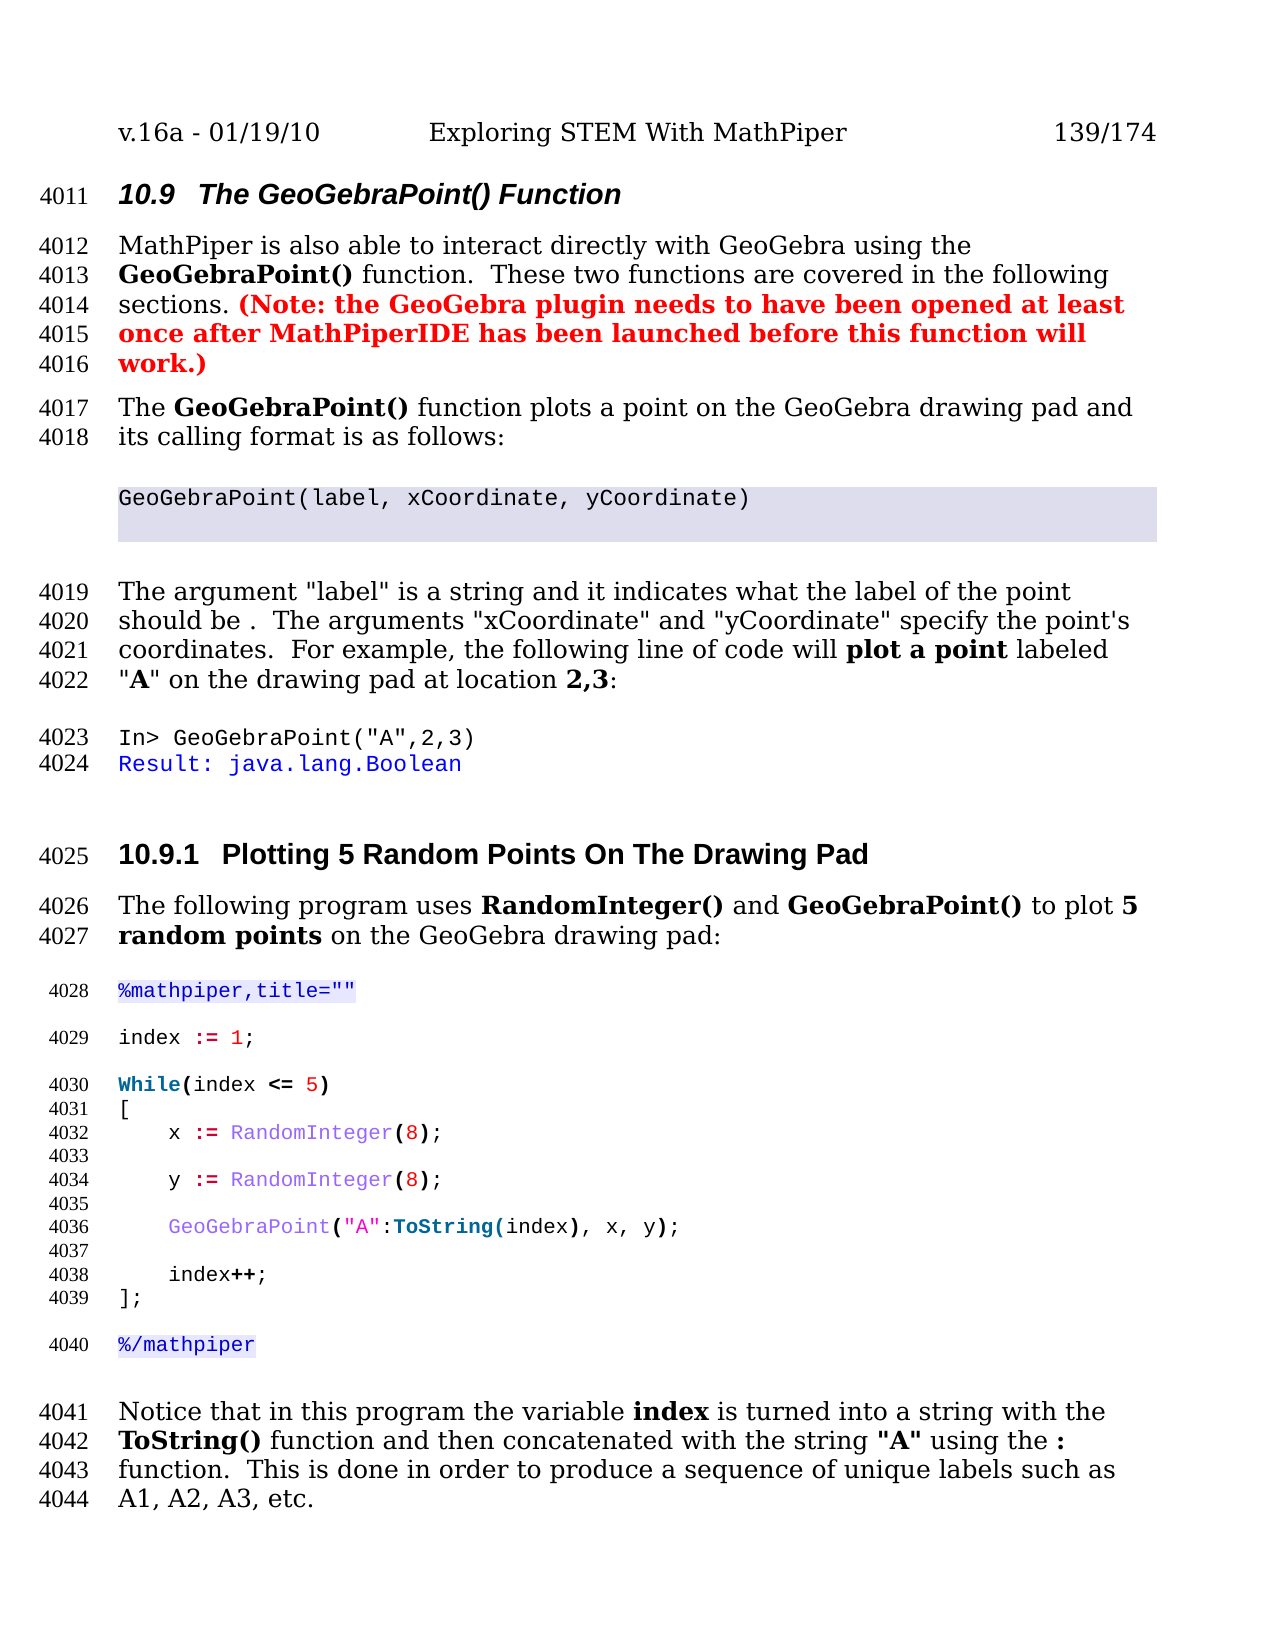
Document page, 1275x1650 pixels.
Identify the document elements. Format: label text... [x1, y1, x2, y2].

text While(index <= 5) [118, 1074, 1157, 1098]
subtitle Plotting 5 Random Points On The Drawing Pad [118, 837, 1157, 870]
text The argument "label" is a string and it indicates what the label of the point should be . The arguments "xCoordinate" and "yCoordinate" specify the point's coordinates. For example, the following line of code will plot a point labeled "A" on the drawing pad at location 2,3: [118, 577, 1157, 694]
text x := RandomInteger(8); [118, 1122, 1157, 1145]
text ]; [118, 1287, 1157, 1311]
text The GeoGebraPoint() function plots a point on the GeoGebra drawing pad and its calling format is as follows: [118, 393, 1157, 451]
text %/mathpiper [118, 1334, 1157, 1358]
text Result: java.lang.Boolean [118, 752, 1157, 778]
text GeoGebraPoint("A":ToString(index), x, y); [118, 1216, 1157, 1240]
text index := 1; [118, 1027, 1157, 1051]
text In> GeoGebraPoint("A",2,3) [118, 726, 1157, 752]
text Notice that in this program the variable index is turned into a string with the ToString() function and then concatenated with the string "A" using the : function. This is done in order to produce a sequence of unique labels such as A1, A2, A3, etc. [118, 1397, 1157, 1514]
text The following program uses RandomInteger() and GeoGebraPoint() to plot 5 random points on the GeoGebra drawing pad: [118, 891, 1157, 950]
text y := RandomInteger(8); [118, 1169, 1157, 1193]
text [ [118, 1098, 1157, 1122]
text MathPiper is also able to interact directly with GeoGebra using the GeoGebraPoint() function. These two functions are covered in the following sections. (Note: the GeoGebra plugin needs to have been opened at least once after MathPiperIDE has been launched before this function will work.) [118, 231, 1157, 378]
text index++; [118, 1263, 1157, 1287]
text %mathpiper,title="" [118, 980, 1157, 1003]
subtitle The GeoGebraPoint() Function [118, 177, 1157, 210]
table_header GeoGebraPoint(label, xCoordinate, yCoordinate) [118, 487, 1157, 542]
